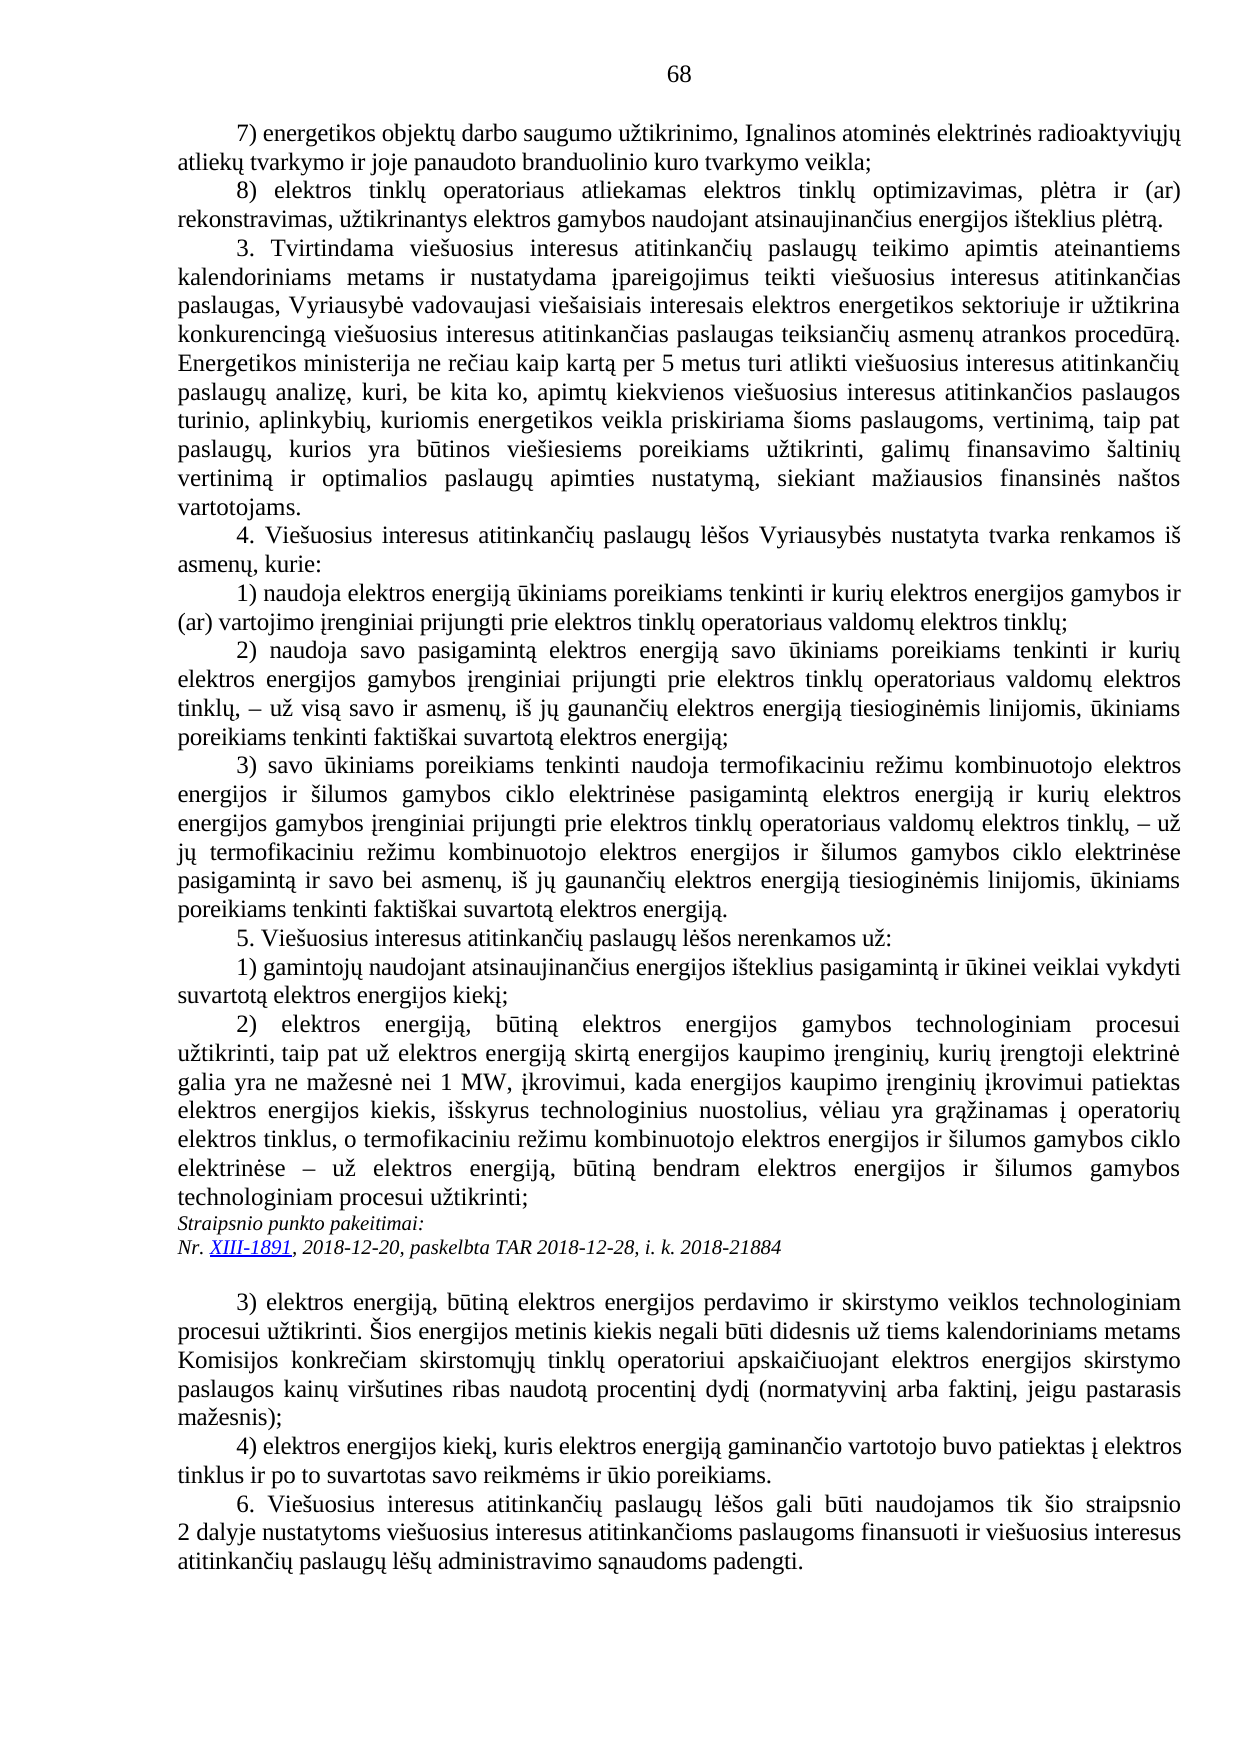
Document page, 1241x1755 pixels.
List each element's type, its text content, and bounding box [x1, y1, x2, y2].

text 3) savo ūkiniams poreikiams tenkinti naudoja termofikaciniu režimu kombinuotojo elektros energijos ir šilumos gamybos ciklo elektrinėse pasigamintą elektros energiją ir kurių elektros energijos gamybos įrenginiai prijungti prie elektros tinklų operatoriaus valdomų elektros tinklų, – už jų termofikaciniu režimu kombinuotojo elektros energijos ir šilumos gamybos ciklo elektrinėse pasigamintą ir savo bei asmenų, iš jų gaunančių elektros energiją tiesioginėmis linijomis, ūkiniams poreikiams tenkinti faktiškai suvartotą elektros energiją. [177, 751, 1181, 923]
text 4. Viešuosius interesus atitinkančių paslaugų lėšos Vyriausybės nustatyta tvarka renkamos iš asmenų, kurie: [177, 521, 1181, 578]
text 3. Tvirtindama viešuosius interesus atitinkančių paslaugų teikimo apimtis ateinantiems kalendoriniams metams ir nustatydama įpareigojimus teikti viešuosius interesus atitinkančias paslaugas, Vyriausybė vadovaujasi viešaisiais interesais elektros energetikos sektoriuje ir užtikrina konkurencingą viešuosius interesus atitinkančias paslaugas teiksiančių asmenų atrankos procedūrą. Energetikos ministerija ne rečiau kaip kartą per 5 metus turi atlikti viešuosius interesus atitinkančių paslaugų analizę, kuri, be kita ko, apimtų kiekvienos viešuosius interesus atitinkančios paslaugos turinio, aplinkybių, kuriomis energetikos veikla priskiriama šioms paslaugoms, vertinimą, taip pat paslaugų, kurios yra būtinos viešiesiems poreikiams užtikrinti, galimų finansavimo šaltinių vertinimą ir optimalios paslaugų apimties nustatymą, siekiant mažiausios finansinės naštos vartotojams. [177, 233, 1181, 521]
text 2) naudoja savo pasigamintą elektros energiją savo ūkiniams poreikiams tenkinti ir kurių elektros energijos gamybos įrenginiai prijungti prie elektros tinklų operatoriaus valdomų elektros tinklų, – už visą savo ir asmenų, iš jų gaunančių elektros energiją tiesioginėmis linijomis, ūkiniams poreikiams tenkinti faktiškai suvartotą elektros energiją; [177, 636, 1181, 751]
text 7) energetikos objektų darbo saugumo užtikrinimo, Ignalinos atominės elektrinės radioaktyviųjų atliekų tvarkymo ir joje panaudoto branduolinio kuro tvarkymo veikla; [177, 118, 1181, 176]
text 3) elektros energiją, būtiną elektros energijos perdavimo ir skirstymo veiklos technologiniam procesui užtikrinti. Šios energijos metinis kiekis negali būti didesnis už tiems kalendoriniams metams Komisijos konkrečiam skirstomųjų tinklų operatoriui apskaičiuojant elektros energijos skirstymo paslaugos kainų viršutines ribas naudotą procentinį dydį (normatyvinį arba faktinį, jeigu pastarasis mažesnis); [177, 1287, 1181, 1431]
text 4) elektros energijos kiekį, kuris elektros energiją gaminančio vartotojo buvo patiektas į elektros tinklus ir po to suvartotas savo reikmėms ir ūkio poreikiams. [177, 1431, 1181, 1489]
text Straipsnio punkto pakeitimai: [177, 1211, 1181, 1235]
text 2) elektros energiją, būtiną elektros energijos gamybos technologiniam procesui užtikrinti, taip pat už elektros energiją skirtą energijos kaupimo įrenginių, kurių įrengtoji elektrinė galia yra ne mažesnė nei 1 MW, įkrovimui, kada energijos kaupimo įrenginių įkrovimui patiektas elektros energijos kiekis, išskyrus technologinius nuostolius, vėliau yra grąžinamas į operatorių elektros tinklus, o termofikaciniu režimu kombinuotojo elektros energijos ir šilumos gamybos ciklo elektrinėse – už elektros energiją, būtiną bendram elektros energijos ir šilumos gamybos technologiniam procesui užtikrinti; [177, 1009, 1181, 1211]
text 8) elektros tinklų operatoriaus atliekamas elektros tinklų optimizavimas, plėtra ir (ar) rekonstravimas, užtikrinantys elektros gamybos naudojant atsinaujinančius energijos išteklius plėtrą. [177, 176, 1181, 233]
text 1) gamintojų naudojant atsinaujinančius energijos išteklius pasigamintą ir ūkinei veiklai vykdyti suvartotą elektros energijos kiekį; [177, 952, 1181, 1009]
text Nr. XIII-1891, 2018-12-20, paskelbta TAR 2018-12-28, i. k. 2018-21884 [177, 1235, 1181, 1259]
text 5. Viešuosius interesus atitinkančių paslaugų lėšos nerenkamos už: [177, 923, 1181, 952]
text 1) naudoja elektros energiją ūkiniams poreikiams tenkinti ir kurių elektros energijos gamybos ir (ar) vartojimo įrenginiai prijungti prie elektros tinklų operatoriaus valdomų elektros tinklų; [177, 578, 1181, 636]
text 6. Viešuosius interesus atitinkančių paslaugų lėšos gali būti naudojamos tik šio straipsnio 2 dalyje nustatytoms viešuosius interesus atitinkančioms paslaugoms finansuoti ir viešuosius interesus atitinkančių paslaugų lėšų administravimo sąnaudoms padengti. [177, 1489, 1181, 1575]
